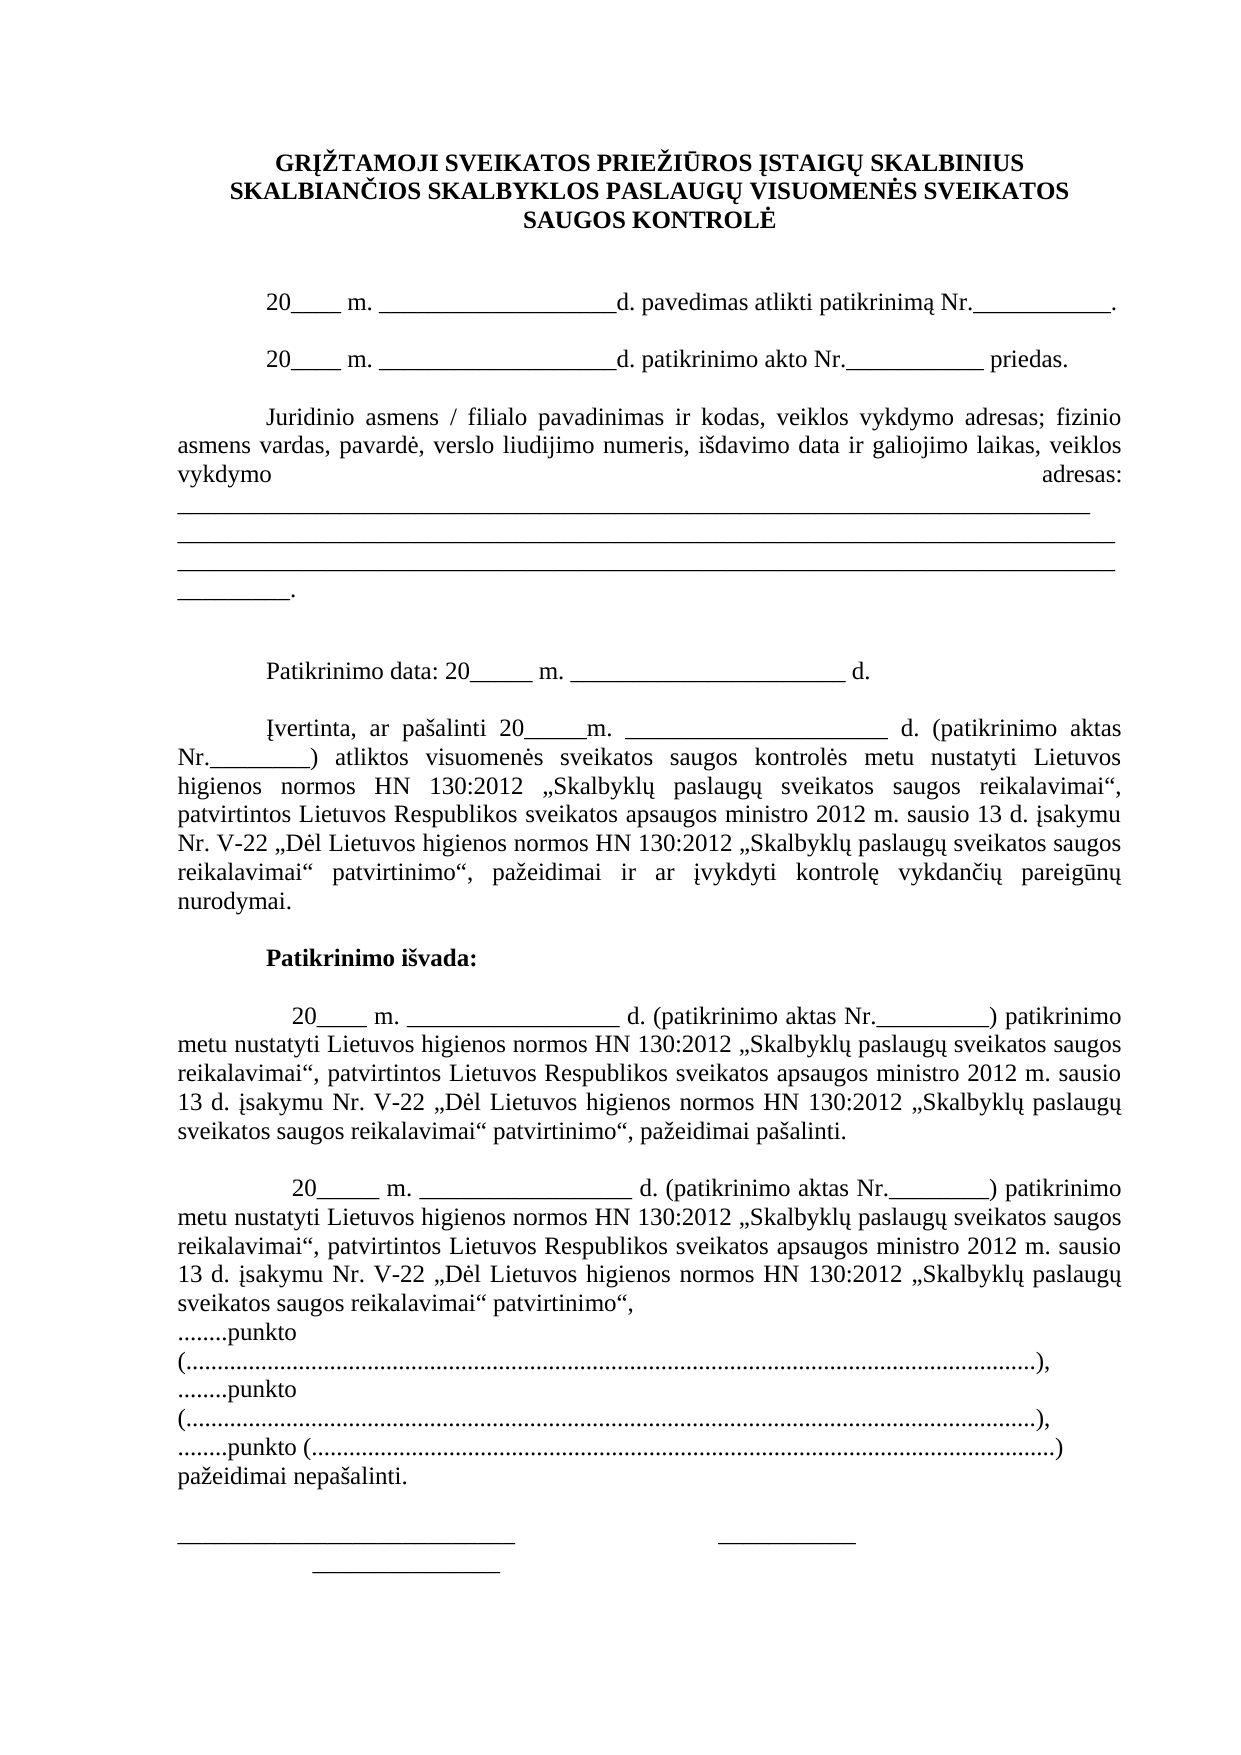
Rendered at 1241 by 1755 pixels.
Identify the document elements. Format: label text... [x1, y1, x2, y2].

text Juridinio asmens / filialo pavadinimas ir kodas, veiklos vykdymo adresas; fizinio asmens vardas, pavardė, verslo liudijimo numeris, išdavimo data ir galiojimo laikas, veiklos vykdymo adresas: _________________________________________________________________________ [177, 402, 1122, 517]
text ___________________________ ___________ _______________ [177, 1518, 1122, 1576]
text ........punkto (.......................................................................................................................) pažeidimai nepašalinti. [177, 1432, 1122, 1489]
text GRĮŽTAMOJI SVEIKATOS PRIEŽIŪROS ĮSTAIGŲ SKALBINIUS SKALBIANČIOS SKALBYKLOS PASLAUGŲ VISUOMENĖS SVEIKATOS SAUGOS KONTROLĖ [177, 148, 1122, 234]
text  20_____ m. _________________ d. (patikrinimo aktas Nr.________) patikrinimo metu nustatyti Lietuvos higienos normos HN 130:2012 „Skalbyklų paslaugų sveikatos saugos reikalavimai“, patvirtintos Lietuvos Respublikos sveikatos apsaugos ministro 2012 m. sausio 13 d. įsakymu Nr. V-22 „Dėl Lietuvos higienos normos HN 130:2012 „Skalbyklų paslaugų sveikatos saugos reikalavimai“ patvirtinimo“, [177, 1173, 1122, 1317]
text  20____ m. _________________ d. (patikrinimo aktas Nr._________) patikrinimo metu nustatyti Lietuvos higienos normos HN 130:2012 „Skalbyklų paslaugų sveikatos saugos reikalavimai“, patvirtintos Lietuvos Respublikos sveikatos apsaugos ministro 2012 m. sausio 13 d. įsakymu Nr. V-22 „Dėl Lietuvos higienos normos HN 130:2012 „Skalbyklų paslaugų sveikatos saugos reikalavimai“ patvirtinimo“, pažeidimai pašalinti. [177, 1001, 1122, 1144]
text _______________________________________________________________________________________________________________________________________________________________. [177, 517, 1122, 603]
text Patikrinimo išvada: [177, 943, 1122, 972]
text Patikrinimo data: 20_____ m. ______________________ d. [177, 656, 1122, 684]
text ........punkto (........................................................................................................................................), [177, 1317, 1122, 1374]
text 20____ m. ___________________d. patikrinimo akto Nr.___________ priedas. [177, 344, 1122, 373]
text 20____ m. ___________________d. pavedimas atlikti patikrinimą Nr.___________. [177, 287, 1122, 315]
text ........punkto (........................................................................................................................................), [177, 1374, 1122, 1432]
text Įvertinta, ar pašalinti 20_____m. _____________________ d. (patikrinimo aktas Nr.________) atliktos visuomenės sveikatos saugos kontrolės metu nustatyti Lietuvos higienos normos HN 130:2012 „Skalbyklų paslaugų sveikatos saugos reikalavimai“, patvirtintos Lietuvos Respublikos sveikatos apsaugos ministro 2012 m. sausio 13 d. įsakymu Nr. V-22 „Dėl Lietuvos higienos normos HN 130:2012 „Skalbyklų paslaugų sveikatos saugos reikalavimai“ patvirtinimo“, pažeidimai ir ar įvykdyti kontrolę vykdančių pareigūnų nurodymai. [177, 713, 1122, 914]
